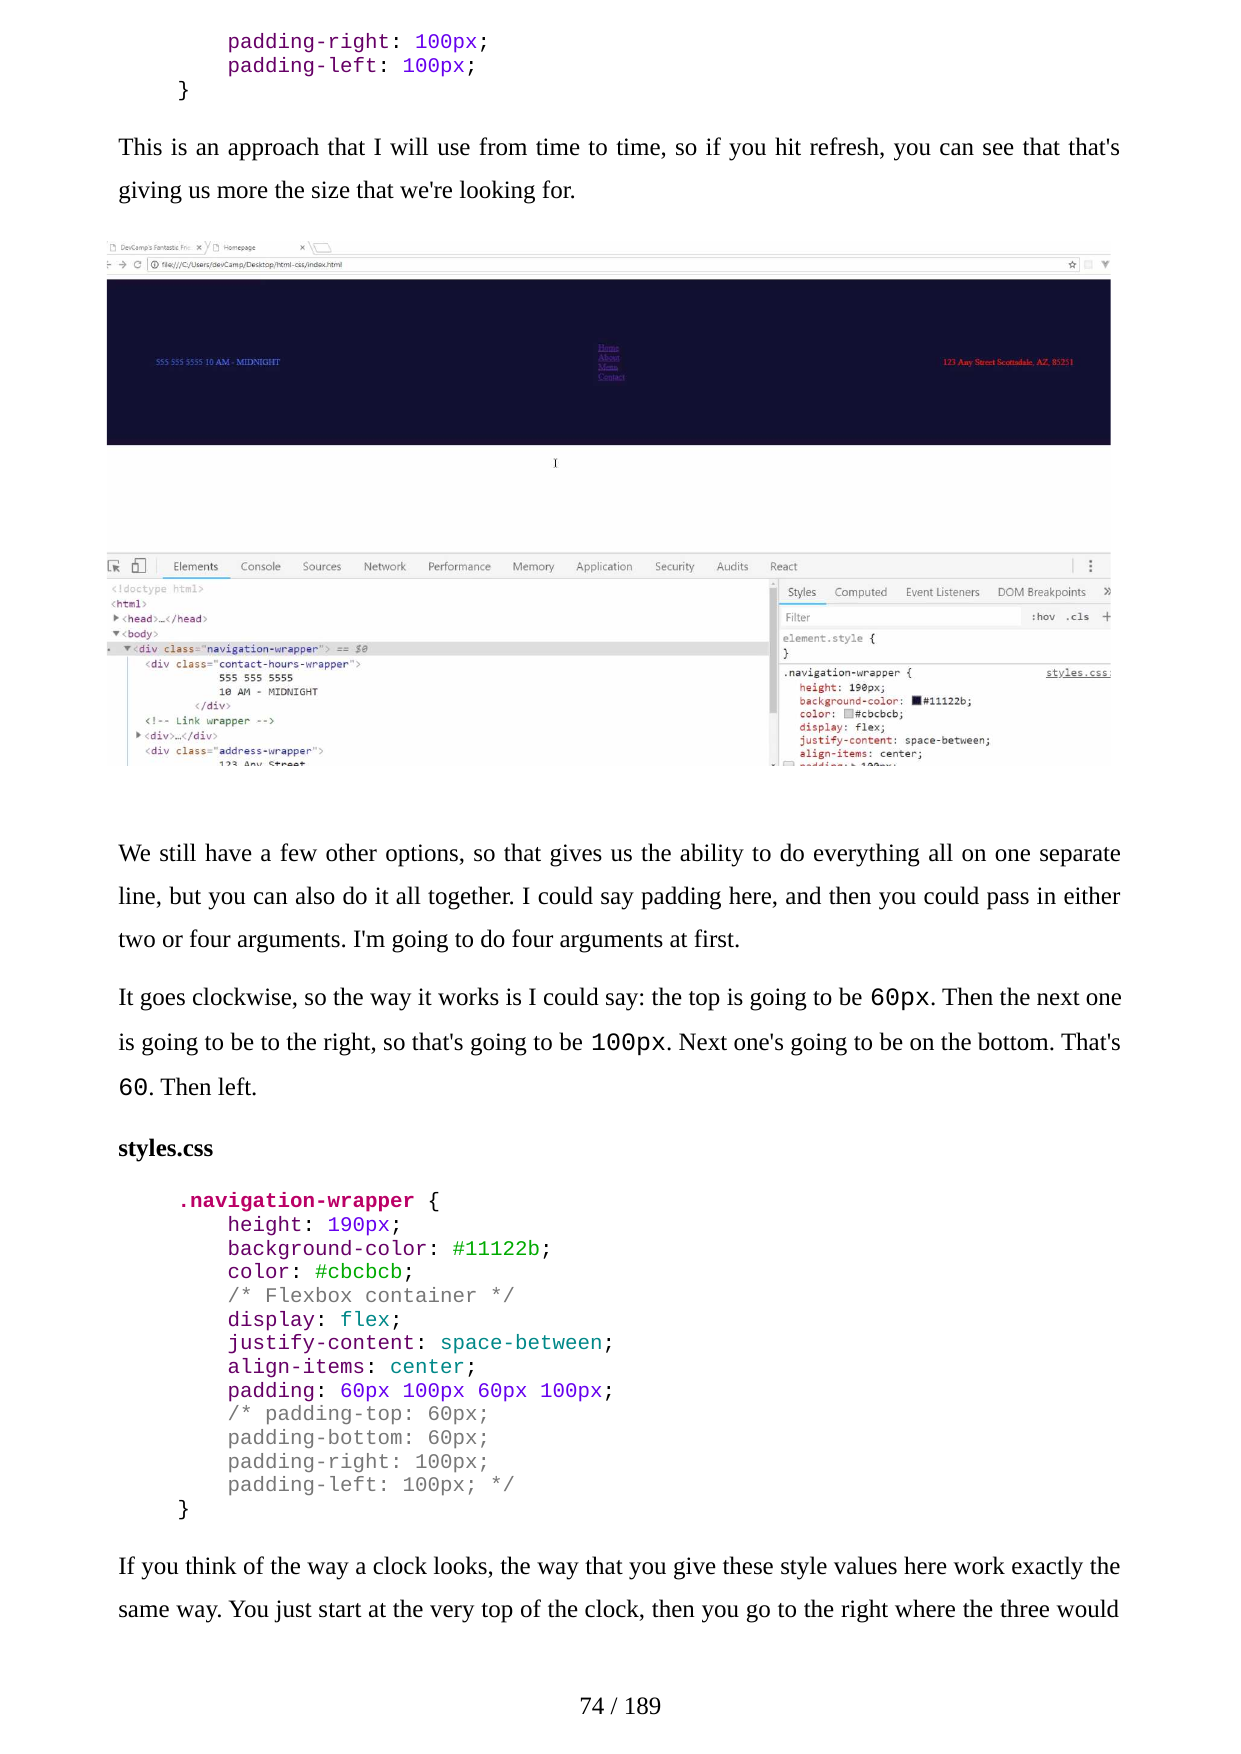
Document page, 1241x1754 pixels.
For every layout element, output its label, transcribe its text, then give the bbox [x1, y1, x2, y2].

text It goes clockwise, so the way it works is I could say: the top is going to be 60px. Then the next one is going to be to the right, so that's going to be 100px. Next one's going to be on the bottom. That's 60. Then left. [118, 982, 1122, 1103]
text display: flex; [177, 1309, 1122, 1332]
text background-color: #11122b; [177, 1238, 1122, 1261]
text .navigation-wrapper { [177, 1191, 1122, 1214]
text This is an approach that I will use from time to time, so if you hit refresh, you can see that that's giving us more the size that we're looking for. [118, 132, 1122, 203]
picture [106, 241, 1111, 766]
text padding-right: 100px; [177, 1451, 1122, 1474]
text padding-bottom: 60px; [177, 1427, 1122, 1451]
text align-items: center; [177, 1356, 1122, 1380]
text color: #cbcbcb; [177, 1261, 1122, 1285]
text justify-content: space-between; [177, 1332, 1122, 1356]
text styles.css [118, 1133, 1122, 1162]
text padding-left: 100px; */ [177, 1474, 1122, 1498]
text /* Flexbox container */ [177, 1285, 1122, 1309]
text padding-left: 100px; [177, 55, 1122, 78]
text /* padding-top: 60px; [177, 1403, 1122, 1427]
text height: 190px; [177, 1214, 1122, 1238]
text padding: 60px 100px 60px 100px; [177, 1380, 1122, 1403]
text } [177, 1498, 1122, 1522]
text } [177, 78, 1122, 102]
text padding-right: 100px; [177, 31, 1122, 55]
text We still have a few other options, so that gives us the ability to do everything all on one separate line, but you can also do it all together. I could say padding here, and then you could pass in either two or four arguments. I'm going to do four arguments at first. [118, 838, 1122, 953]
text If you think of the way a clock looks, the way that you give these style values here work exactly the same way. You just start at the very top of the clock, then you go to the right where the three would [118, 1551, 1122, 1623]
